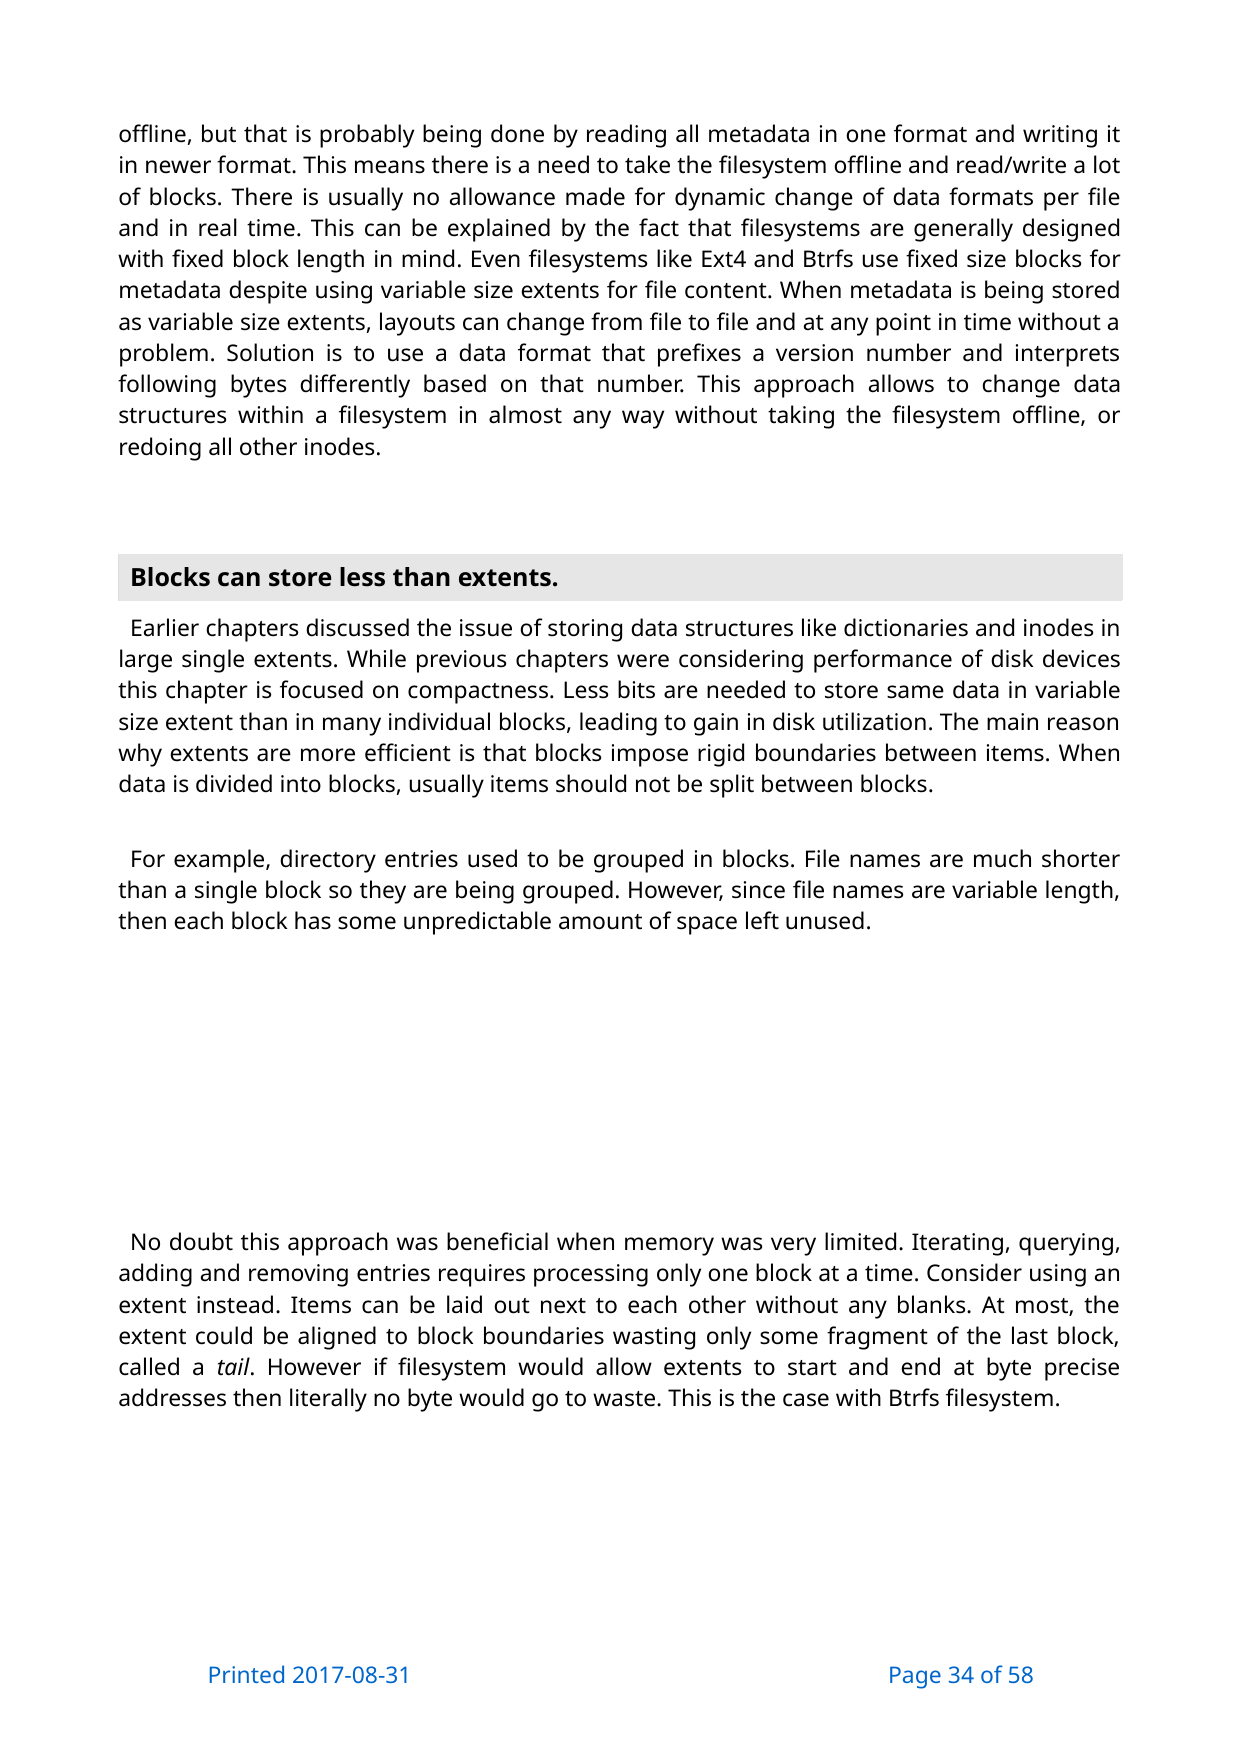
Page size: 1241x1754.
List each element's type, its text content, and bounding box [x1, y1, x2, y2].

text No doubt this approach was beneficial when memory was very limited. Iterating, querying, adding and removing entries requires processing only one block at a time. Consider using an extent instead. Items can be laid out next to each other without any blanks. At most, the extent could be aligned to block boundaries wasting only some fragment of the last block, called a tail. However if filesystem would allow extents to start and end at byte precise addresses then literally no byte would go to waste. This is the case with Btrfs filesystem. [118, 1226, 1122, 1414]
subtitle Blocks can store less than extents. [119, 555, 1122, 600]
text offline, but that is probably being done by reading all metadata in one format and writing it in newer format. This means there is a need to take the filesystem offline and read/write a lot of blocks. There is usually no allowance made for dynamic change of data formats per file and in real time. This can be explained by the fact that filesystems are generally designed with fixed block length in mind. Even filesystems like Ext4 and Btrfs use fixed size blocks for metadata despite using variable size extents for file content. When metadata is being stored as variable size extents, layouts can change from file to file and at any point in time without a problem. Solution is to use a data format that prefixes a version number and interprets following bytes differently based on that number. This approach allows to change data structures within a filesystem in almost any way without taking the filesystem offline, or redoing all other inodes. [118, 118, 1122, 462]
text Earlier chapters discussed the issue of storing data structures like dictionaries and inodes in large single extents. While previous chapters were considering performance of disk devices this chapter is focused on compactness. Less bits are needed to store same data in variable size extent than in many individual blocks, leading to gain in disk utilization. The main reason why extents are more efficient is that blocks impose rigid boundaries between items. When data is divided into blocks, usually items should not be split between blocks. [118, 612, 1122, 799]
text For example, directory entries used to be grouped in blocks. File names are much shorter than a single block so they are being grouped. However, since file names are variable length, then each block has some unpredictable amount of space left unused. [118, 842, 1122, 936]
